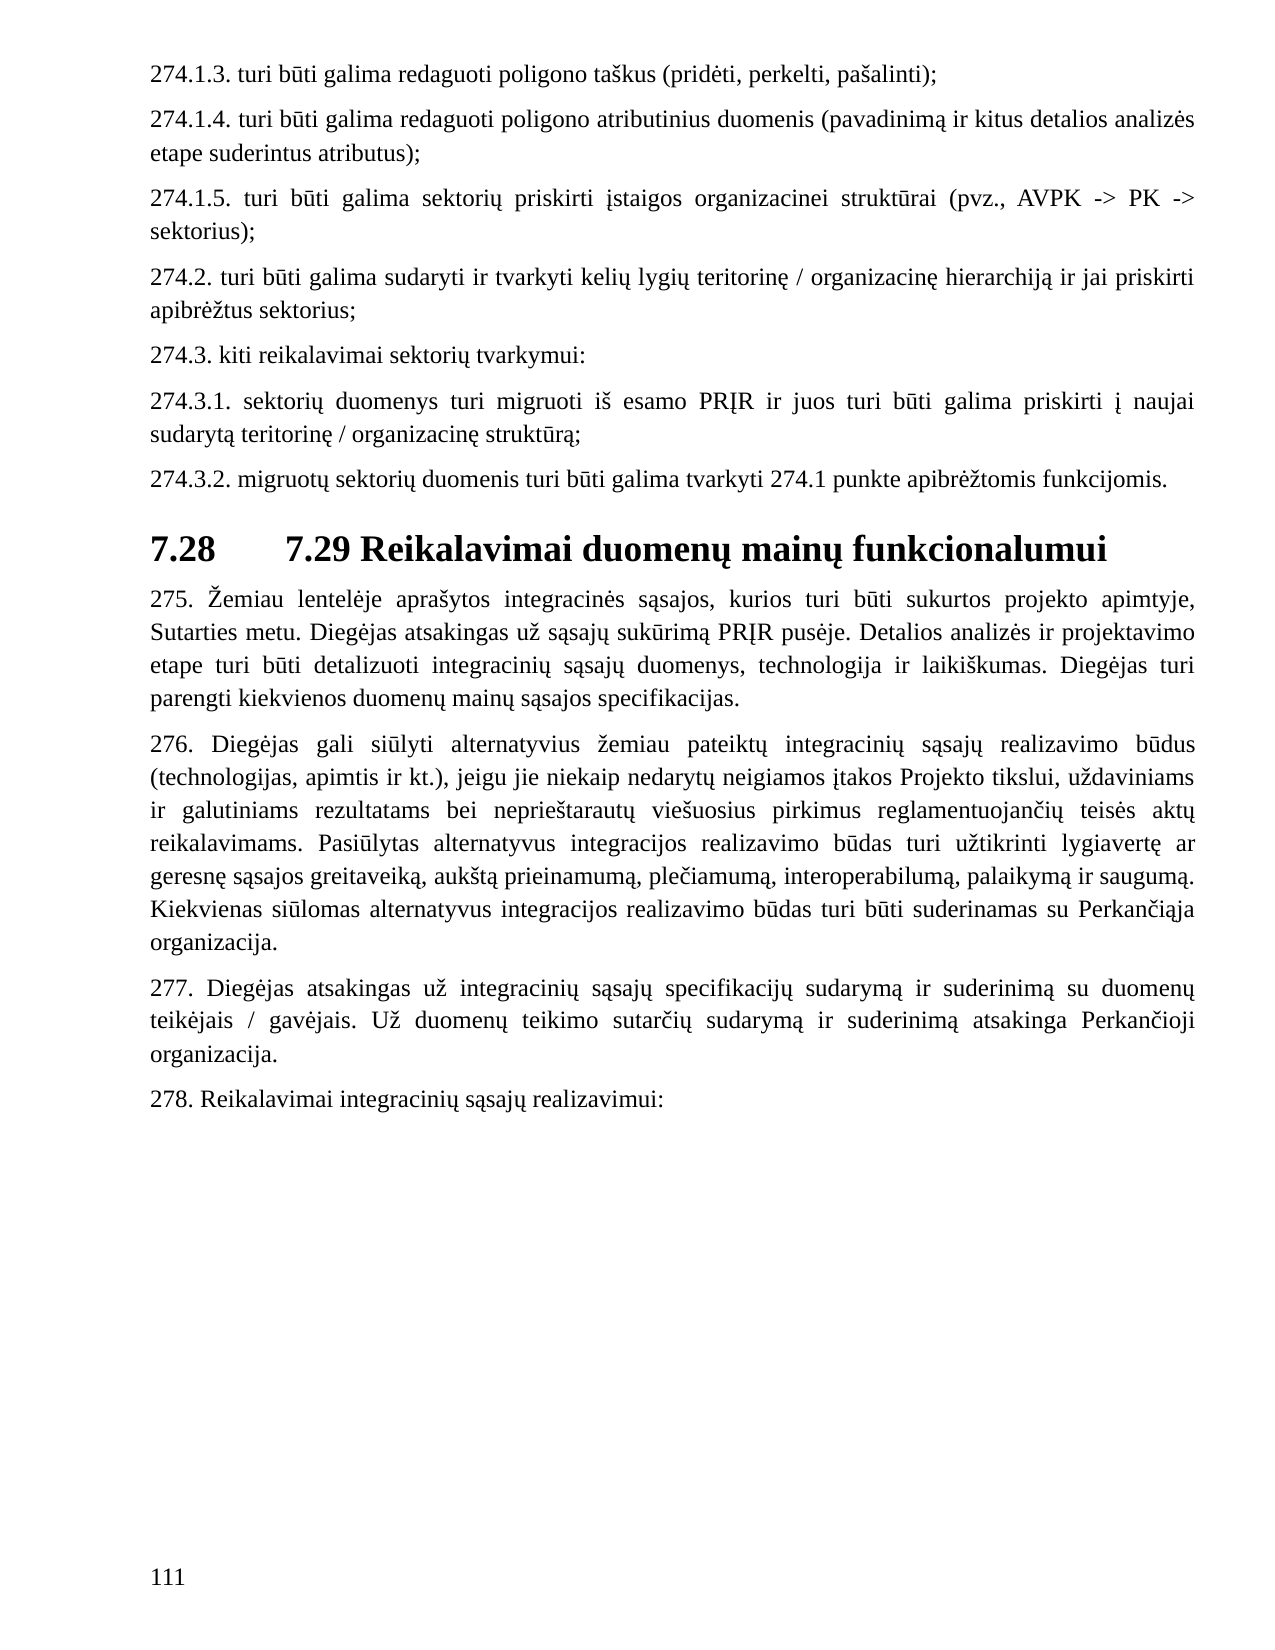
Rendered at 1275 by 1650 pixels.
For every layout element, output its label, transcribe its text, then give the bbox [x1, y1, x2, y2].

subtitle 7.29 Reikalavimai duomenų mainų funkcionalumui [150, 526, 1196, 569]
text 277. Diegėjas atsakingas už integracinių sąsajų specifikacijų sudarymą ir suderinimą su duomenų teikėjais / gavėjais. Už duomenų teikimo sutarčių sudarymą ir suderinimą atsakinga Perkančioji organizacija. [150, 973, 1196, 1067]
text 275. Žemiau lentelėje aprašytos integracinės sąsajos, kurios turi būti sukurtos projekto apimtyje, Sutarties metu. Diegėjas atsakingas už sąsajų sukūrimą PRĮR pusėje. Detalios analizės ir projektavimo etape turi būti detalizuoti integracinių sąsajų duomenys, technologija ir laikiškumas. Diegėjas turi parengti kiekvienos duomenų mainų sąsajos specifikacijas. [150, 584, 1196, 712]
text 274.1.4. turi būti galima redaguoti poligono atributinius duomenis (pavadinimą ir kitus detalios analizės etape suderintus atributus); [150, 104, 1196, 166]
text 274.3.1. sektorių duomenys turi migruoti iš esamo PRĮR ir juos turi būti galima priskirti į naujai sudarytą teritorinę / organizacinę struktūrą; [150, 386, 1196, 447]
text 278. Reikalavimai integracinių sąsajų realizavimui: [150, 1084, 1196, 1113]
text 274.3.2. migruotų sektorių duomenis turi būti galima tvarkyti 274.1 punkte apibrėžtomis funkcijomis. [150, 464, 1196, 493]
text 274.1.5. turi būti galima sektorių priskirti įstaigos organizacinei struktūrai (pvz., AVPK -> PK -> sektorius); [150, 183, 1196, 245]
text 274.2. turi būti galima sudaryti ir tvarkyti kelių lygių teritorinę / organizacinę hierarchiją ir jai priskirti apibrėžtus sektorius; [150, 262, 1196, 323]
text 276. Diegėjas gali siūlyti alternatyvius žemiau pateiktų integracinių sąsajų realizavimo būdus (technologijas, apimtis ir kt.), jeigu jie niekaip nedarytų neigiamos įtakos Projekto tikslui, uždaviniams ir galutiniams rezultatams bei neprieštarautų viešuosius pirkimus reglamentuojančių teisės aktų reikalavimams. Pasiūlytas alternatyvus integracijos realizavimo būdas turi užtikrinti lygiavertę ar geresnę sąsajos greitaveiką, aukštą prieinamumą, plečiamumą, interoperabilumą, palaikymą ir saugumą. Kiekvienas siūlomas alternatyvus integracijos realizavimo būdas turi būti suderinamas su Perkančiąja organizacija. [150, 729, 1196, 956]
text 274.1.3. turi būti galima redaguoti poligono taškus (pridėti, perkelti, pašalinti); [150, 59, 1196, 88]
text 274.3. kiti reikalavimai sektorių tvarkymui: [150, 340, 1196, 369]
